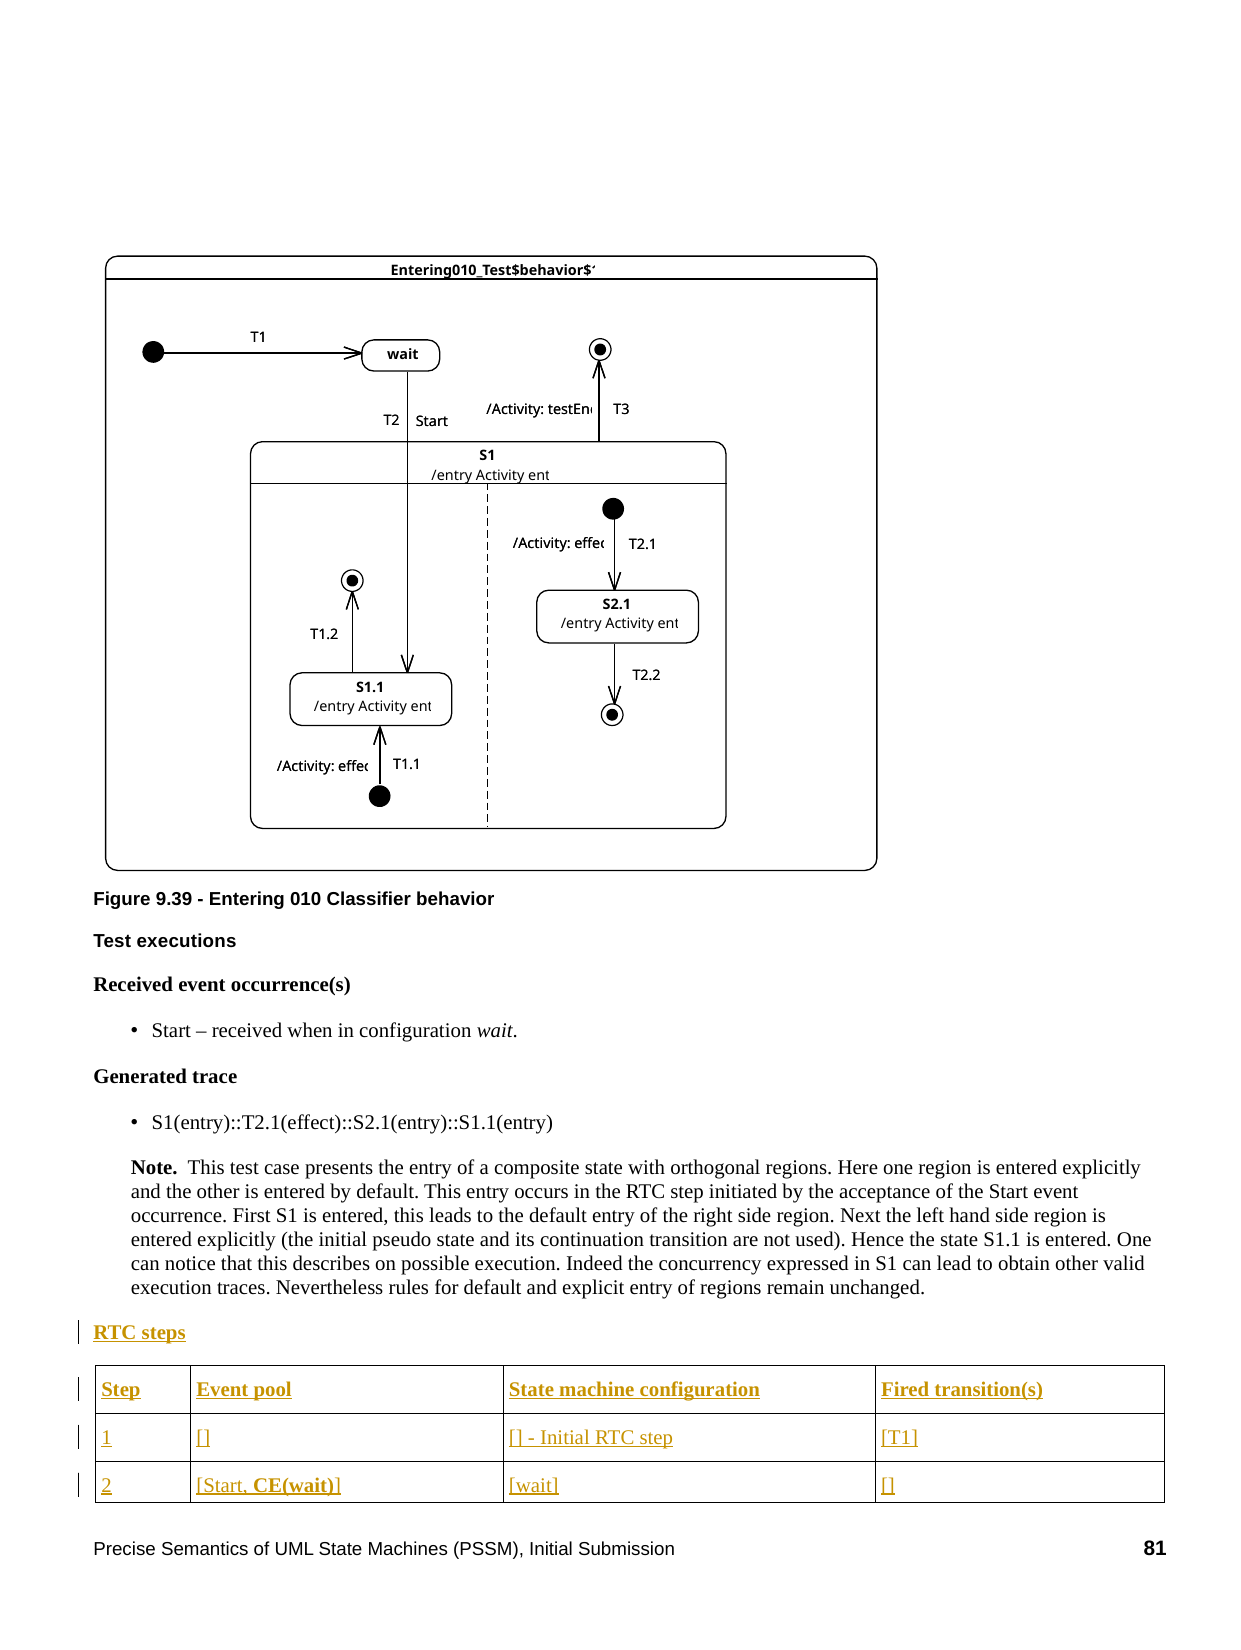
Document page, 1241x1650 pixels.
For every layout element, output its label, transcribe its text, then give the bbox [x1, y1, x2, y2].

table_cell [wait] [504, 1462, 875, 1502]
table_cell [] [191, 1414, 503, 1461]
subtitle Test executions [93, 231, 1164, 951]
table_cell [] [876, 1462, 1164, 1502]
list Start – received when in configuration wait. [131, 1017, 1164, 1042]
text RTC steps [93, 1320, 1164, 1344]
table_header Event pool [191, 1366, 503, 1413]
text Note. This test case presents the entry of a composite state with orthogonal regions. Here one region is entered explicitly and the other is entered by default. This entry occurs in the RTC step initiated by the acceptance of the Start event occurrence. First S1 is entered, this leads to the default entry of the right side region. Next the left hand side region is entered explicitly (the initial pseudo state and its continuation transition are not used). Hence the state S1.1 is entered. One can notice that this describes on possible execution. Indeed the concurrency expressed in S1 can lead to obtain other valid execution traces. Nevertheless rules for default and explicit entry of regions remain unchanged. [131, 1155, 1164, 1299]
table_cell 1 [96, 1414, 190, 1461]
table_cell [Start, CE(wait)] [191, 1462, 503, 1502]
table_header Step [96, 1366, 190, 1413]
table_header State machine configuration [504, 1366, 875, 1413]
table_cell 2 [96, 1462, 190, 1502]
text Received event occurrence(s) [93, 972, 1164, 996]
table_cell [T1] [876, 1414, 1164, 1461]
table_header Fired transition(s) [876, 1366, 1164, 1413]
table_cell [] - Initial RTC step [504, 1414, 875, 1461]
list S1(entry)::T2.1(effect)::S2.1(entry)::S1.1(entry) [131, 1109, 1164, 1134]
text Figure 9.39 - Entering 010 Classifier behavior [93, 243, 891, 909]
text Generated trace [93, 1063, 1164, 1088]
